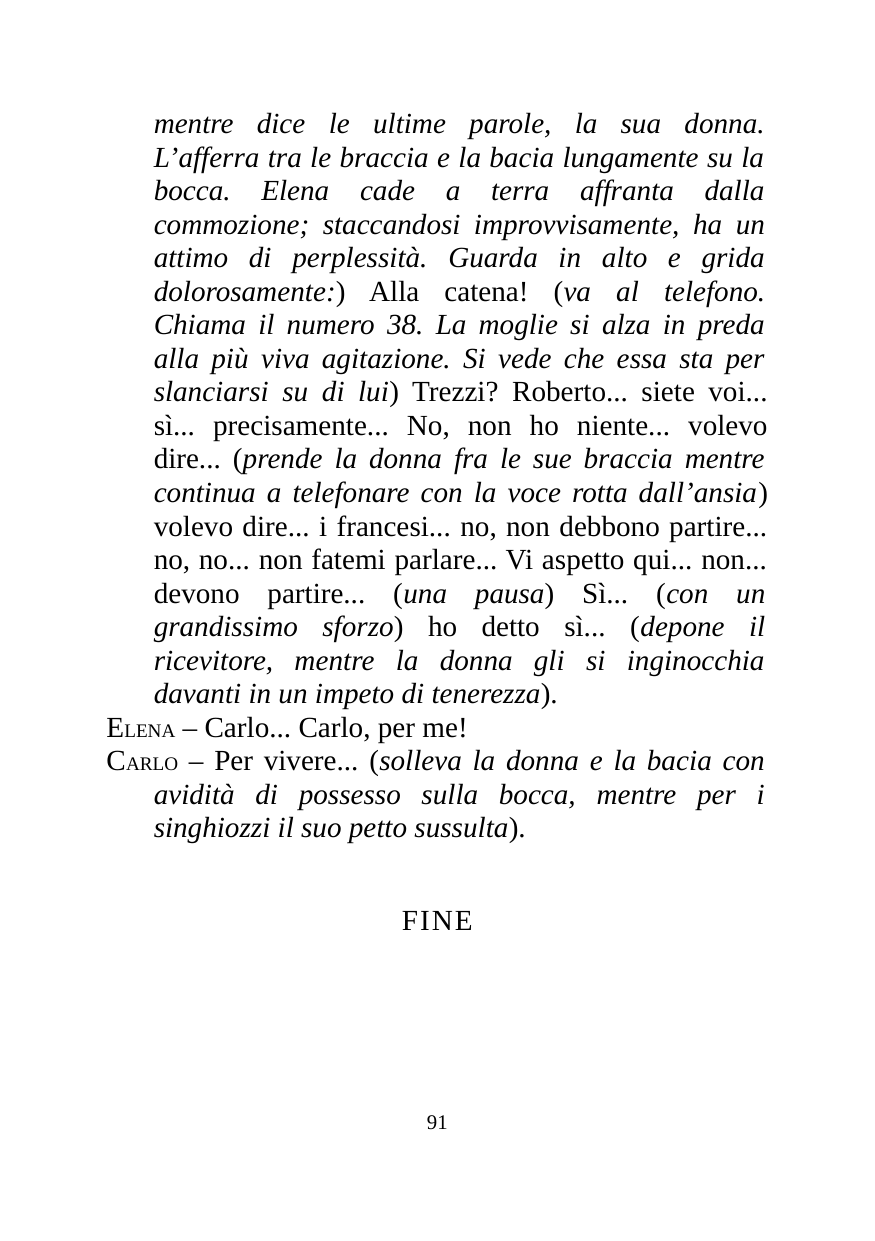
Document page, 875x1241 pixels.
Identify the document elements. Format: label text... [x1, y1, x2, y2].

text FINE [106, 903, 768, 937]
text Carlo – Per vivere... (solleva la donna e la bacia con avidità di possesso sulla bocca, mentre per i singhiozzi il suo petto sussulta). [106, 743, 768, 844]
text mentre dice le ultime parole, la sua donna. L’afferra tra le braccia e la bacia lungamente su la bocca. Elena cade a terra affranta dalla commozione; staccandosi improvvisamente, ha un attimo di perplessità. Guarda in alto e grida dolorosamente:) Alla catena! (va al telefono. Chiama il numero 38. La moglie si alza in preda alla più viva agitazione. Si vede che essa sta per slanciarsi su di lui) Trezzi? Roberto... siete voi... sì... precisamente... No, non ho niente... volevo dire... (prende la donna fra le sue braccia mentre continua a telefonare con la voce rotta dall’ansia) volevo dire... i francesi... no, non debbono partire... no, no... non fatemi parlare... Vi aspetto qui... non... devono partire... (una pausa) Sì... (con un grandissimo sforzo) ho detto sì... (depone il ricevitore, mentre la donna gli si inginocchia davanti in un impeto di tenerezza). [106, 106, 768, 710]
text Elena – Carlo... Carlo, per me! [106, 710, 768, 743]
